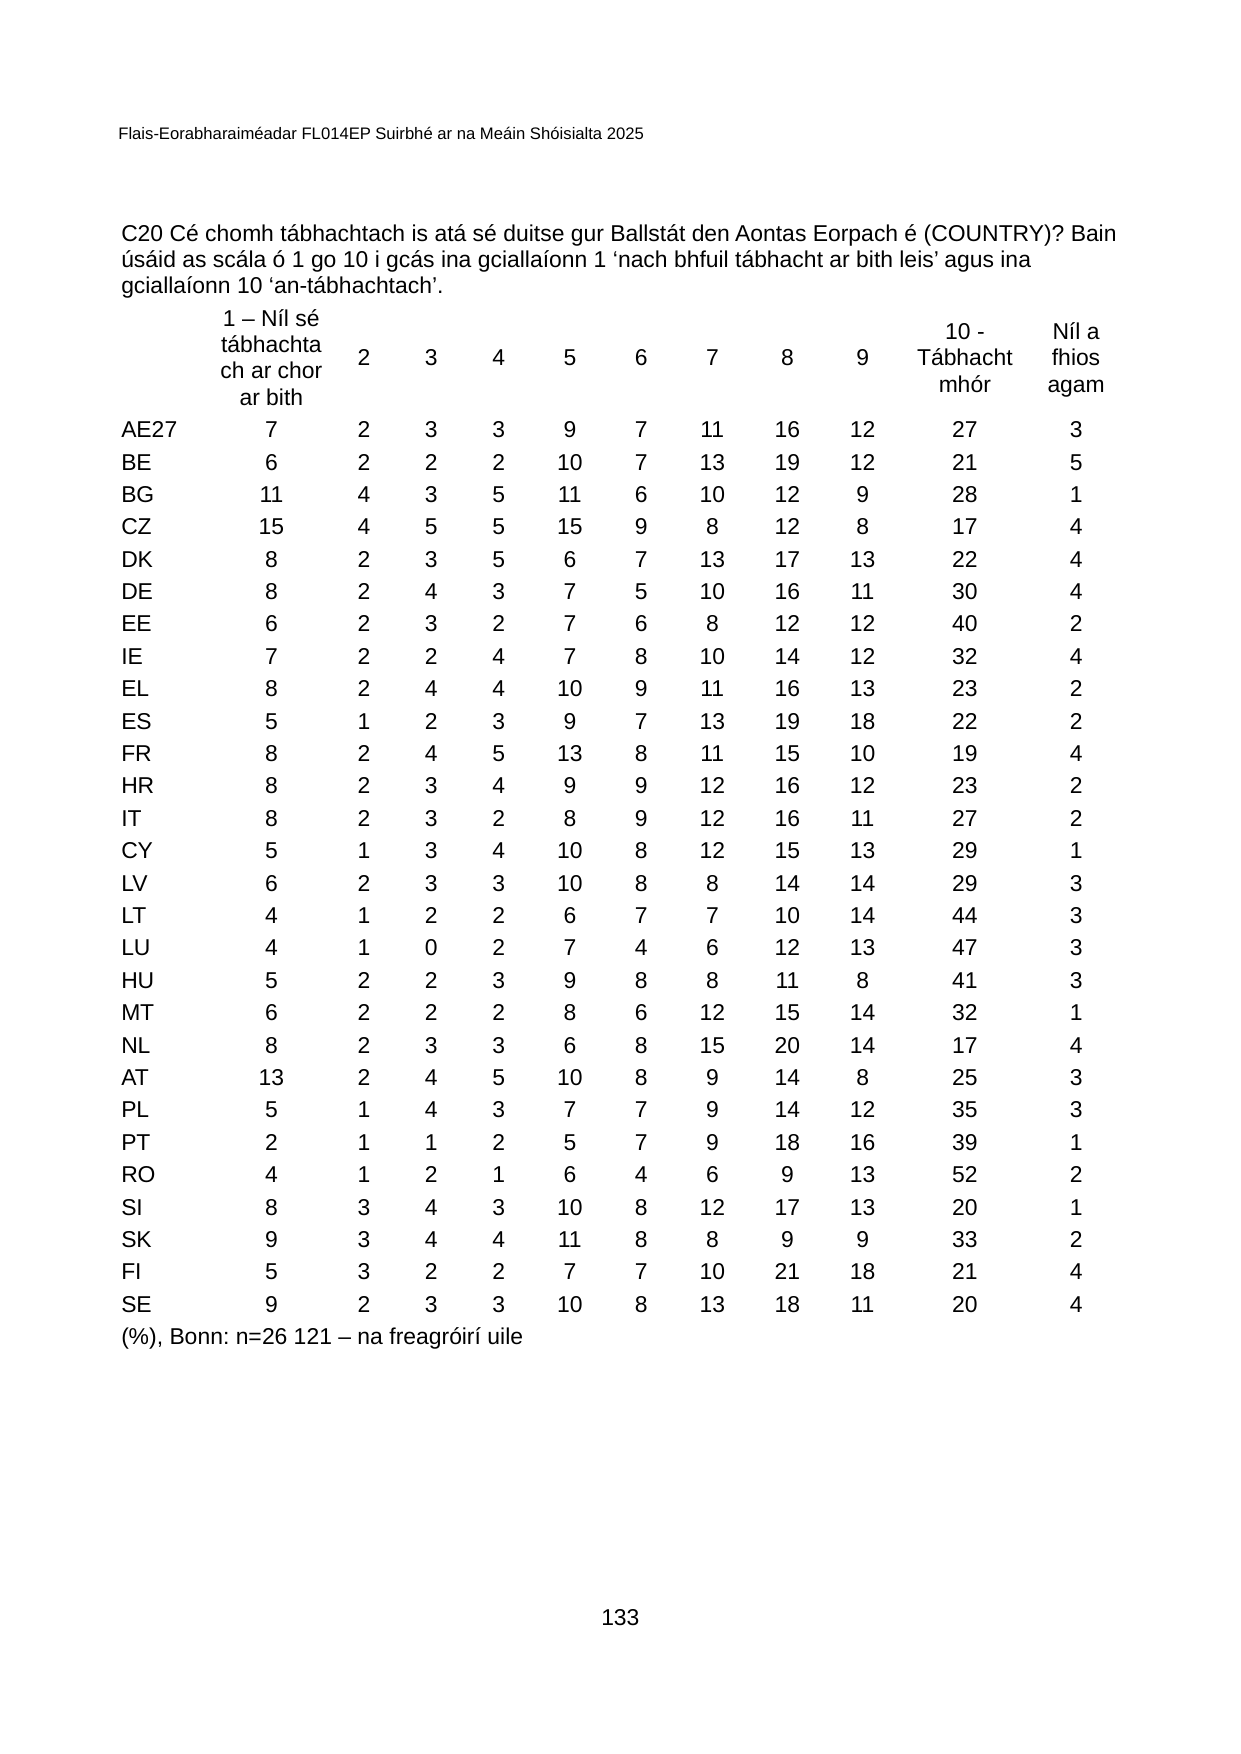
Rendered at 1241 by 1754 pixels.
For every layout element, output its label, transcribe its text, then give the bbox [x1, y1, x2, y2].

table_cell 3 [465, 413, 532, 445]
table_cell 4 [465, 769, 532, 802]
table_cell 2 [330, 1029, 397, 1061]
table_cell 6 [607, 996, 674, 1028]
table_cell 32 [900, 640, 1029, 672]
table_cell 8 [607, 1288, 674, 1320]
table_cell 7 [607, 413, 674, 445]
table_cell 13 [675, 445, 749, 478]
table_cell 7 [532, 1255, 607, 1288]
table_cell 8 [532, 996, 607, 1028]
table_cell 1 [1030, 1191, 1122, 1223]
table_cell 6 [607, 302, 674, 413]
table_cell 15 [532, 510, 607, 543]
table_cell 2 [213, 1126, 330, 1158]
table_cell 11 [825, 1288, 900, 1320]
table_cell LV [118, 867, 212, 899]
table_cell 10 [675, 1255, 749, 1288]
table_cell 1 [1030, 834, 1122, 867]
table_cell 9 [532, 964, 607, 996]
table_cell 4 [397, 1061, 464, 1093]
table_cell DE [118, 575, 212, 607]
table_cell 12 [750, 931, 825, 964]
table_cell 3 [465, 705, 532, 737]
table_cell NL [118, 1029, 212, 1061]
table_cell 32 [900, 996, 1029, 1028]
table_cell 5 [213, 964, 330, 996]
table_cell 9 [825, 1223, 900, 1255]
table_cell 21 [750, 1255, 825, 1288]
table_cell 2 [1030, 608, 1122, 640]
table_cell 8 [607, 1223, 674, 1255]
table_cell 30 [900, 575, 1029, 607]
table_cell 4 [397, 1093, 464, 1126]
table_cell 2 [1030, 1223, 1122, 1255]
table_cell 8 [213, 1029, 330, 1061]
table_cell 2 [397, 640, 464, 672]
table_cell 8 [825, 964, 900, 996]
table_cell 47 [900, 931, 1029, 964]
table_cell 15 [675, 1029, 749, 1061]
table_cell 11 [675, 413, 749, 445]
table_cell 4 [397, 672, 464, 704]
table_cell 5 [465, 737, 532, 769]
table_cell 1 [1030, 996, 1122, 1028]
table_cell 20 [900, 1288, 1029, 1320]
table_cell 21 [900, 445, 1029, 478]
table_cell 5 [397, 510, 464, 543]
table_cell 9 [532, 705, 607, 737]
table_cell 2 [465, 996, 532, 1028]
table_cell 5 [465, 1061, 532, 1093]
table_cell PL [118, 1093, 212, 1126]
table_cell 5 [213, 1255, 330, 1288]
table_cell 2 [330, 413, 397, 445]
table_cell 8 [607, 867, 674, 899]
table_cell 2 [330, 543, 397, 575]
table_cell 6 [532, 543, 607, 575]
table_cell 9 [675, 1126, 749, 1158]
table_cell 15 [750, 996, 825, 1028]
table_cell 14 [750, 1093, 825, 1126]
table_cell 7 [532, 1093, 607, 1126]
table_cell 14 [750, 640, 825, 672]
table_cell 3 [397, 802, 464, 834]
table_cell 2 [330, 996, 397, 1028]
table_cell Níl a fhios agam [1030, 302, 1122, 413]
table_cell 27 [900, 413, 1029, 445]
table_cell 6 [213, 445, 330, 478]
table_cell 5 [1030, 445, 1122, 478]
table_cell 3 [1030, 867, 1122, 899]
table_cell 0 [397, 931, 464, 964]
table_cell AT [118, 1061, 212, 1093]
table_cell 9 [607, 802, 674, 834]
table_cell 16 [825, 1126, 900, 1158]
table_cell 5 [465, 510, 532, 543]
table_cell 3 [397, 543, 464, 575]
table_cell 8 [825, 510, 900, 543]
table_cell 2 [1030, 1158, 1122, 1191]
table_cell IE [118, 640, 212, 672]
table_cell EL [118, 672, 212, 704]
table_cell 44 [900, 899, 1029, 931]
table_cell 2 [330, 867, 397, 899]
table_cell 7 [532, 931, 607, 964]
table_cell 8 [213, 543, 330, 575]
table_cell 5 [465, 478, 532, 510]
table_cell 2 [330, 672, 397, 704]
table_cell 1 [465, 1158, 532, 1191]
table_cell 8 [675, 510, 749, 543]
table_cell 2 [465, 931, 532, 964]
table_cell [118, 302, 212, 413]
table_cell MT [118, 996, 212, 1028]
table_cell 15 [213, 510, 330, 543]
table_cell 13 [213, 1061, 330, 1093]
table_cell 9 [750, 1158, 825, 1191]
table_cell 4 [465, 834, 532, 867]
table_cell 10 [532, 1191, 607, 1223]
table_cell 14 [825, 899, 900, 931]
table_cell 8 [213, 1191, 330, 1223]
table_cell 19 [900, 737, 1029, 769]
table_cell 23 [900, 672, 1029, 704]
table_cell 11 [825, 575, 900, 607]
table_cell 3 [330, 1255, 397, 1288]
table_cell 4 [607, 1158, 674, 1191]
table_cell 19 [750, 705, 825, 737]
table_cell 5 [213, 834, 330, 867]
table_cell 7 [213, 640, 330, 672]
table_cell 9 [607, 672, 674, 704]
table_cell 3 [330, 1191, 397, 1223]
table_cell 28 [900, 478, 1029, 510]
table_cell AE27 [118, 413, 212, 445]
table_cell 3 [465, 1288, 532, 1320]
table_cell 9 [825, 478, 900, 510]
table_cell 8 [675, 1223, 749, 1255]
table_cell 2 [465, 1126, 532, 1158]
table_cell (%), Bonn: n=26 121 – na freagróirí uile [118, 1320, 1122, 1352]
table_cell 8 [825, 1061, 900, 1093]
table_cell 12 [675, 769, 749, 802]
table_cell 7 [607, 543, 674, 575]
table_cell 12 [675, 1191, 749, 1223]
table_cell 16 [750, 802, 825, 834]
table_cell 10 [675, 640, 749, 672]
table_cell 3 [397, 1029, 464, 1061]
table_cell 2 [397, 445, 464, 478]
table_cell 3 [465, 1191, 532, 1223]
table_cell 4 [1030, 640, 1122, 672]
table_cell 4 [397, 575, 464, 607]
table_cell 2 [465, 899, 532, 931]
table_cell 3 [465, 575, 532, 607]
table_cell 13 [825, 672, 900, 704]
table_cell 10 [532, 1288, 607, 1320]
table_cell 3 [1030, 899, 1122, 931]
table_cell 1 [1030, 1126, 1122, 1158]
table_cell 7 [675, 899, 749, 931]
table_cell 9 [607, 769, 674, 802]
table_cell 8 [607, 737, 674, 769]
table_cell 7 [532, 608, 607, 640]
table_cell 2 [330, 608, 397, 640]
table_cell 7 [607, 1126, 674, 1158]
table_cell 6 [213, 867, 330, 899]
table_cell 4 [1030, 510, 1122, 543]
table_cell 4 [465, 672, 532, 704]
table_cell 27 [900, 802, 1029, 834]
table_cell 10 [825, 737, 900, 769]
table_cell 2 [330, 737, 397, 769]
table_cell 7 [607, 1255, 674, 1288]
table_cell 8 [607, 1191, 674, 1223]
table_cell 4 [465, 640, 532, 672]
table_cell 18 [750, 1288, 825, 1320]
table_cell LU [118, 931, 212, 964]
table_cell 2 [1030, 769, 1122, 802]
table_cell 5 [213, 705, 330, 737]
table_cell 4 [397, 737, 464, 769]
table_cell LT [118, 899, 212, 931]
table_cell 9 [675, 1061, 749, 1093]
table_cell 14 [825, 996, 900, 1028]
table_cell 3 [465, 867, 532, 899]
table_cell SE [118, 1288, 212, 1320]
table_cell 4 [1030, 1288, 1122, 1320]
table_cell 6 [532, 1029, 607, 1061]
table_cell 6 [532, 1158, 607, 1191]
table_cell 11 [213, 478, 330, 510]
table_cell 8 [607, 640, 674, 672]
table_cell 12 [825, 413, 900, 445]
table_cell 2 [330, 802, 397, 834]
table_cell 23 [900, 769, 1029, 802]
table_cell 17 [750, 543, 825, 575]
table_cell HR [118, 769, 212, 802]
table_cell 6 [607, 478, 674, 510]
table_cell 3 [397, 478, 464, 510]
table_cell 18 [825, 705, 900, 737]
table_cell 1 [330, 705, 397, 737]
table_cell 17 [900, 510, 1029, 543]
table_cell 1 [330, 1158, 397, 1191]
table_cell 2 [330, 445, 397, 478]
table_cell 2 [397, 899, 464, 931]
table_cell DK [118, 543, 212, 575]
table_cell 17 [750, 1191, 825, 1223]
table_cell 16 [750, 575, 825, 607]
table_cell 8 [532, 802, 607, 834]
table_cell 3 [465, 964, 532, 996]
table_cell EE [118, 608, 212, 640]
table_cell 1 [330, 1093, 397, 1126]
table_cell 8 [213, 769, 330, 802]
table_cell 2 [465, 445, 532, 478]
table_cell CY [118, 834, 212, 867]
table_cell 8 [675, 608, 749, 640]
table_cell 4 [465, 302, 532, 413]
table_cell 9 [675, 1093, 749, 1126]
table_cell 19 [750, 445, 825, 478]
table_cell 11 [532, 1223, 607, 1255]
table_cell 6 [213, 608, 330, 640]
table_cell 39 [900, 1126, 1029, 1158]
table_cell 2 [330, 964, 397, 996]
table_cell RO [118, 1158, 212, 1191]
table_cell 8 [750, 302, 825, 413]
table_cell 4 [607, 931, 674, 964]
table_cell 8 [213, 737, 330, 769]
table_cell 2 [1030, 705, 1122, 737]
table_cell 14 [825, 1029, 900, 1061]
table_cell 14 [750, 867, 825, 899]
table_cell 2 [1030, 672, 1122, 704]
table_cell 2 [397, 964, 464, 996]
table_cell IT [118, 802, 212, 834]
table_cell 10 [532, 672, 607, 704]
table_cell 6 [675, 931, 749, 964]
table_cell 5 [213, 1093, 330, 1126]
table_cell 20 [750, 1029, 825, 1061]
table_cell 13 [675, 543, 749, 575]
table_cell 8 [607, 964, 674, 996]
table_cell 29 [900, 867, 1029, 899]
table_cell 13 [675, 705, 749, 737]
table_cell 10 [675, 575, 749, 607]
table_cell 10 [675, 478, 749, 510]
table_cell 4 [330, 510, 397, 543]
table_cell 3 [1030, 1061, 1122, 1093]
table_cell 6 [675, 1158, 749, 1191]
table_cell 7 [675, 302, 749, 413]
table_cell 12 [675, 996, 749, 1028]
table_cell 8 [607, 1061, 674, 1093]
table_cell 11 [675, 672, 749, 704]
table_cell 8 [213, 802, 330, 834]
table_cell 11 [825, 802, 900, 834]
table_cell 10 [532, 867, 607, 899]
table_cell 1 [330, 834, 397, 867]
table_cell 10 [532, 834, 607, 867]
table_cell 4 [397, 1191, 464, 1223]
table_cell 12 [750, 510, 825, 543]
table_cell SI [118, 1191, 212, 1223]
table_cell 13 [675, 1288, 749, 1320]
table_cell 4 [1030, 1255, 1122, 1288]
table_cell 1 [330, 1126, 397, 1158]
table_cell 17 [900, 1029, 1029, 1061]
table_cell 2 [330, 302, 397, 413]
table_cell 5 [532, 1126, 607, 1158]
table_cell 16 [750, 672, 825, 704]
table_cell 25 [900, 1061, 1029, 1093]
table_cell 4 [1030, 737, 1122, 769]
table_cell 2 [330, 1061, 397, 1093]
table_cell 3 [1030, 1093, 1122, 1126]
table_cell 15 [750, 834, 825, 867]
table_cell 13 [532, 737, 607, 769]
table_cell 2 [1030, 802, 1122, 834]
table_cell 8 [607, 1029, 674, 1061]
table_cell 9 [213, 1223, 330, 1255]
table_cell 5 [465, 543, 532, 575]
table_cell 13 [825, 543, 900, 575]
table_cell 4 [397, 1223, 464, 1255]
table_cell 7 [607, 445, 674, 478]
table_cell 1 [330, 899, 397, 931]
table_cell 5 [532, 302, 607, 413]
table_cell 2 [465, 802, 532, 834]
table_cell 15 [750, 737, 825, 769]
table_cell 4 [465, 1223, 532, 1255]
table_cell 12 [750, 478, 825, 510]
table_cell 3 [397, 302, 464, 413]
table_cell 8 [607, 834, 674, 867]
table_cell 9 [213, 1288, 330, 1320]
table_cell 9 [532, 413, 607, 445]
table_cell 1 [330, 931, 397, 964]
table_cell 9 [750, 1223, 825, 1255]
table_cell 13 [825, 1158, 900, 1191]
table_cell 2 [397, 705, 464, 737]
table_cell 13 [825, 1191, 900, 1223]
table_cell 4 [1030, 1029, 1122, 1061]
table_cell 13 [825, 931, 900, 964]
table_cell 6 [213, 996, 330, 1028]
table_cell 3 [465, 1093, 532, 1126]
table_cell 12 [825, 1093, 900, 1126]
table_cell 4 [213, 899, 330, 931]
table_cell 3 [1030, 964, 1122, 996]
table_cell 3 [397, 834, 464, 867]
table_cell 8 [213, 672, 330, 704]
table_cell CZ [118, 510, 212, 543]
table_cell 3 [330, 1223, 397, 1255]
table_cell 18 [750, 1126, 825, 1158]
table_cell 10 [750, 899, 825, 931]
table_cell 2 [397, 996, 464, 1028]
table_cell 7 [532, 640, 607, 672]
table_cell 12 [825, 445, 900, 478]
table_cell 12 [750, 608, 825, 640]
table_cell 2 [330, 769, 397, 802]
table_cell FR [118, 737, 212, 769]
table_cell 22 [900, 705, 1029, 737]
table_cell 41 [900, 964, 1029, 996]
table_cell 16 [750, 413, 825, 445]
table_cell HU [118, 964, 212, 996]
table_cell 10 [532, 1061, 607, 1093]
table_cell BE [118, 445, 212, 478]
table_cell 12 [675, 802, 749, 834]
table_cell 3 [397, 413, 464, 445]
table_cell 5 [607, 575, 674, 607]
table_cell 2 [465, 1255, 532, 1288]
table_cell 13 [825, 834, 900, 867]
table_cell 11 [750, 964, 825, 996]
table_cell 4 [330, 478, 397, 510]
table_cell 2 [397, 1255, 464, 1288]
table_cell 20 [900, 1191, 1029, 1223]
table_cell 12 [825, 640, 900, 672]
table_cell 3 [397, 608, 464, 640]
table_cell 8 [675, 964, 749, 996]
table_cell 2 [330, 1288, 397, 1320]
table_cell ES [118, 705, 212, 737]
table_cell 3 [397, 1288, 464, 1320]
table_cell 7 [532, 575, 607, 607]
table_cell 12 [825, 769, 900, 802]
table_cell 4 [1030, 543, 1122, 575]
table_cell 18 [825, 1255, 900, 1288]
table_cell SK [118, 1223, 212, 1255]
table_cell 52 [900, 1158, 1029, 1191]
table_cell 7 [607, 705, 674, 737]
table_cell 10 [532, 445, 607, 478]
table_cell 1 [1030, 478, 1122, 510]
table_cell 3 [397, 867, 464, 899]
table_cell 16 [750, 769, 825, 802]
table_cell 9 [607, 510, 674, 543]
table_cell 8 [213, 575, 330, 607]
table_cell 11 [675, 737, 749, 769]
table_cell 29 [900, 834, 1029, 867]
table_cell 7 [213, 413, 330, 445]
table_cell 2 [330, 575, 397, 607]
table_cell 14 [750, 1061, 825, 1093]
table_cell 7 [607, 899, 674, 931]
table_cell 1 – Níl sé tábhachtach ar chor ar bith [213, 302, 330, 413]
table_cell 33 [900, 1223, 1029, 1255]
table_cell 7 [607, 1093, 674, 1126]
table_cell 4 [213, 1158, 330, 1191]
table_cell 10 - Tábhacht mhór [900, 302, 1029, 413]
table_header C20 Cé chomh tábhachtach is atá sé duitse gur Ballstát den Aontas Eorpach é (COUNTRY)? Bain úsáid as scála ó 1 go 10 i gcás ina gciallaíonn 1 ‘nach bhfuil tábhacht ar bith leis’ agus ina gciallaíonn 10 ‘an-tábhachtach’. [118, 217, 1122, 302]
table_cell 40 [900, 608, 1029, 640]
table_cell 11 [532, 478, 607, 510]
table_cell 4 [1030, 575, 1122, 607]
table_cell 35 [900, 1093, 1029, 1126]
table_cell 22 [900, 543, 1029, 575]
table_cell 6 [607, 608, 674, 640]
table_cell 2 [465, 608, 532, 640]
table_cell 3 [1030, 413, 1122, 445]
table_cell 12 [825, 608, 900, 640]
table_cell 3 [465, 1029, 532, 1061]
table_cell PT [118, 1126, 212, 1158]
table_cell 3 [1030, 931, 1122, 964]
table_cell FI [118, 1255, 212, 1288]
table_cell 2 [397, 1158, 464, 1191]
table_cell 8 [675, 867, 749, 899]
table_cell BG [118, 478, 212, 510]
table_cell 14 [825, 867, 900, 899]
table_cell 1 [397, 1126, 464, 1158]
table_cell 4 [213, 931, 330, 964]
table_cell 12 [675, 834, 749, 867]
table_cell 21 [900, 1255, 1029, 1288]
table_cell 9 [825, 302, 900, 413]
table_cell 2 [330, 640, 397, 672]
table_cell 6 [532, 899, 607, 931]
table_cell 3 [397, 769, 464, 802]
table_cell 9 [532, 769, 607, 802]
